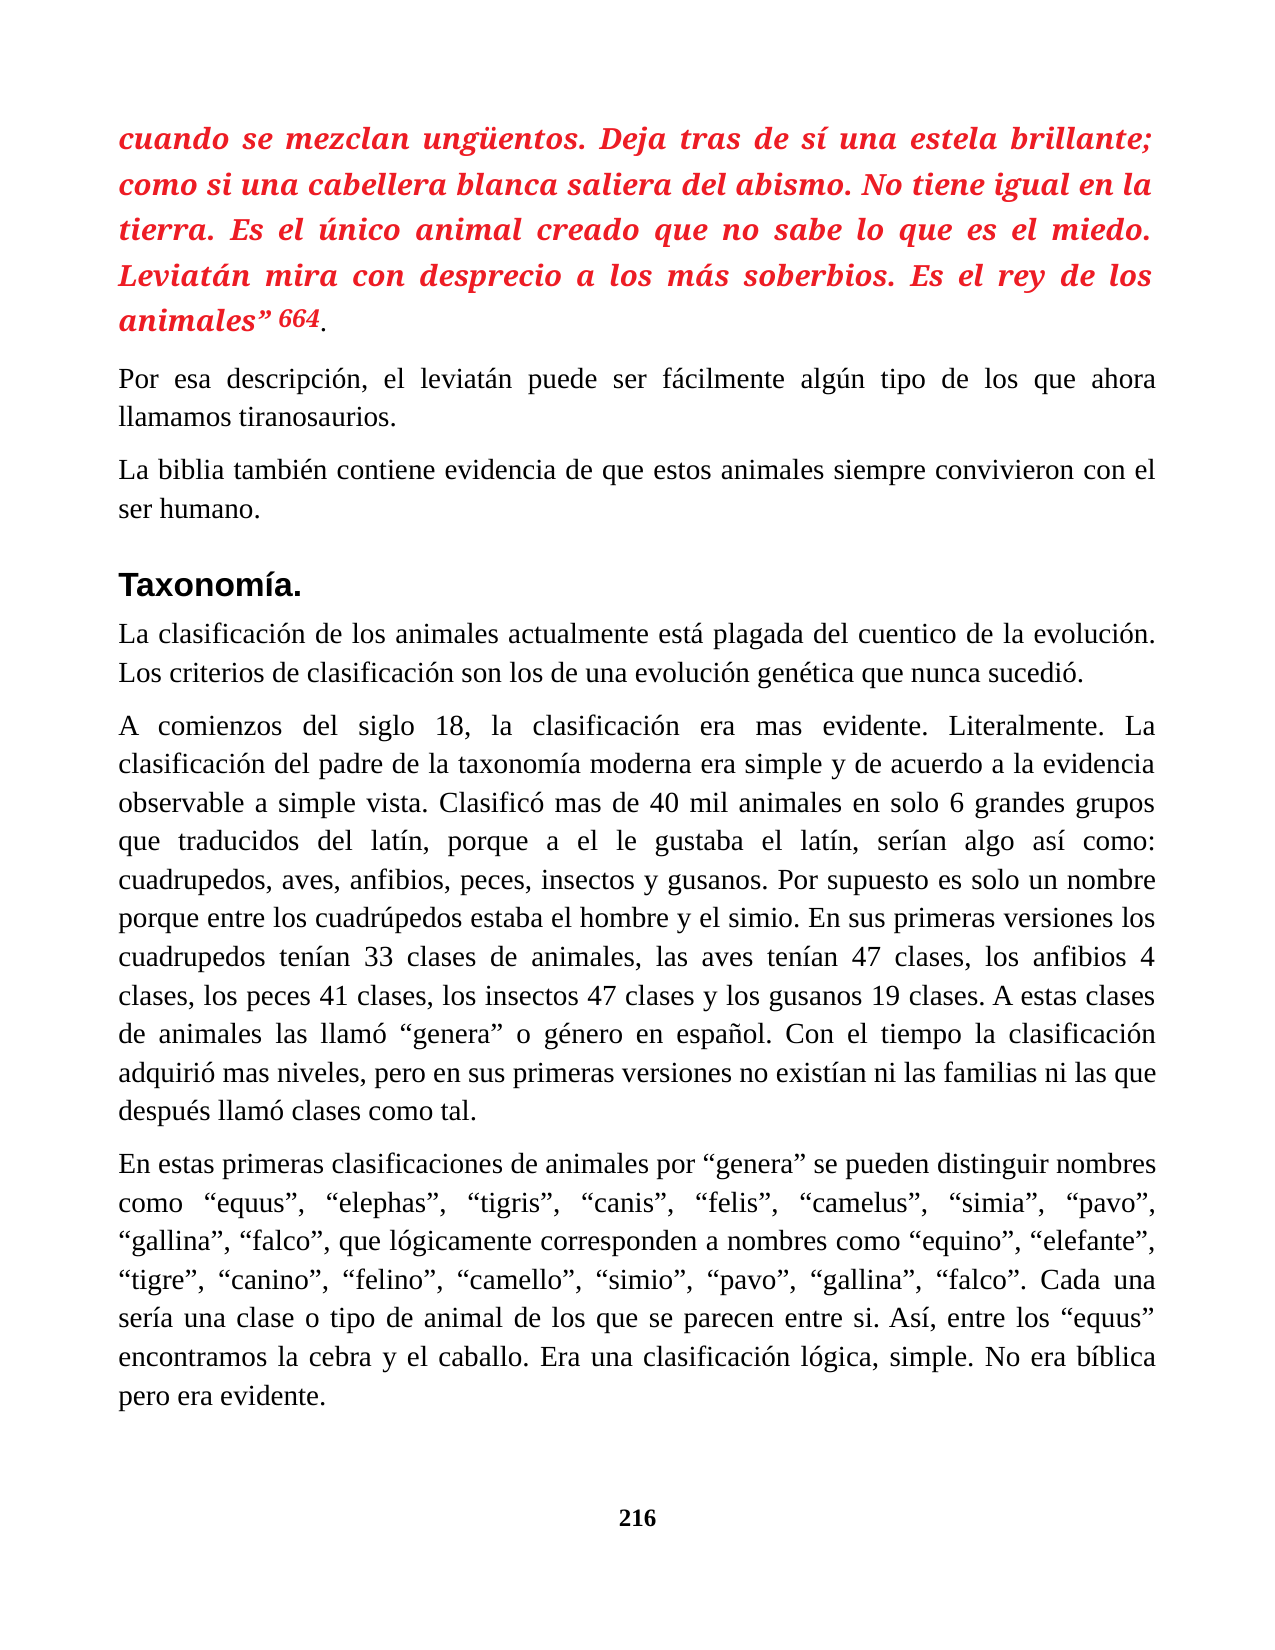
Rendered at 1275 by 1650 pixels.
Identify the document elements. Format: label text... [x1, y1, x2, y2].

text Por esa descripción, el leviatán puede ser fácilmente algún tipo de los que ahora llamamos tiranosaurios. [118, 361, 1157, 433]
text A comienzos del siglo 18, la clasificación era mas evidente. Literalmente. La clasificación del padre de la taxonomía moderna era simple y de acuerdo a la evidencia observable a simple vista. Clasificó mas de 40 mil animales en solo 6 grandes grupos que traducidos del latín, porque a el le gustaba el latín, serían algo así como: cuadrupedos, aves, anfibios, peces, insectos y gusanos. Por supuesto es solo un nombre porque entre los cuadrúpedos estaba el hombre y el simio. En sus primeras versiones los cuadrupedos tenían 33 clases de animales, las aves tenían 47 clases, los anfibios 4 clases, los peces 41 clases, los insectos 47 clases y los gusanos 19 clases. A estas clases de animales las llamó “genera” o género en español. Con el tiempo la clasificación adquirió mas niveles, pero en sus primeras versiones no existían ni las familias ni las que después llamó clases como tal. [118, 708, 1157, 1127]
subtitle Taxonomía. [118, 565, 1157, 604]
text En estas primeras clasificaciones de animales por “genera” se pueden distinguir nombres como “equus”, “elephas”, “tigris”, “canis”, “felis”, “camelus”, “simia”, “pavo”, “gallina”, “falco”, que lógicamente corresponden a nombres como “equino”, “elefante”, “tigre”, “canino”, “felino”, “camello”, “simio”, “pavo”, “gallina”, “falco”. Cada una sería una clase o tipo de animal de los que se parecen entre si. Así, entre los “equus” encontramos la cebra y el caballo. Era una clasificación lógica, simple. No era bíblica pero era evidente. [118, 1146, 1157, 1411]
text La clasificación de los animales actualmente está plagada del cuentico de la evolución. Los criterios de clasificación son los de una evolución genética que nunca sucedió. [118, 616, 1157, 688]
text La biblia también contiene evidencia de que estos animales siempre convivieron con el ser humano. [118, 452, 1157, 524]
text cuando se mezclan ungüentos. Deja tras de sí una estela brillante; como si una cabellera blanca saliera del abismo. No tiene igual en la tierra. Es el único animal creado que no sabe lo que es el miedo. Leviatán mira con desprecio a los más soberbios. Es el rey de los animales” . [118, 118, 1157, 340]
